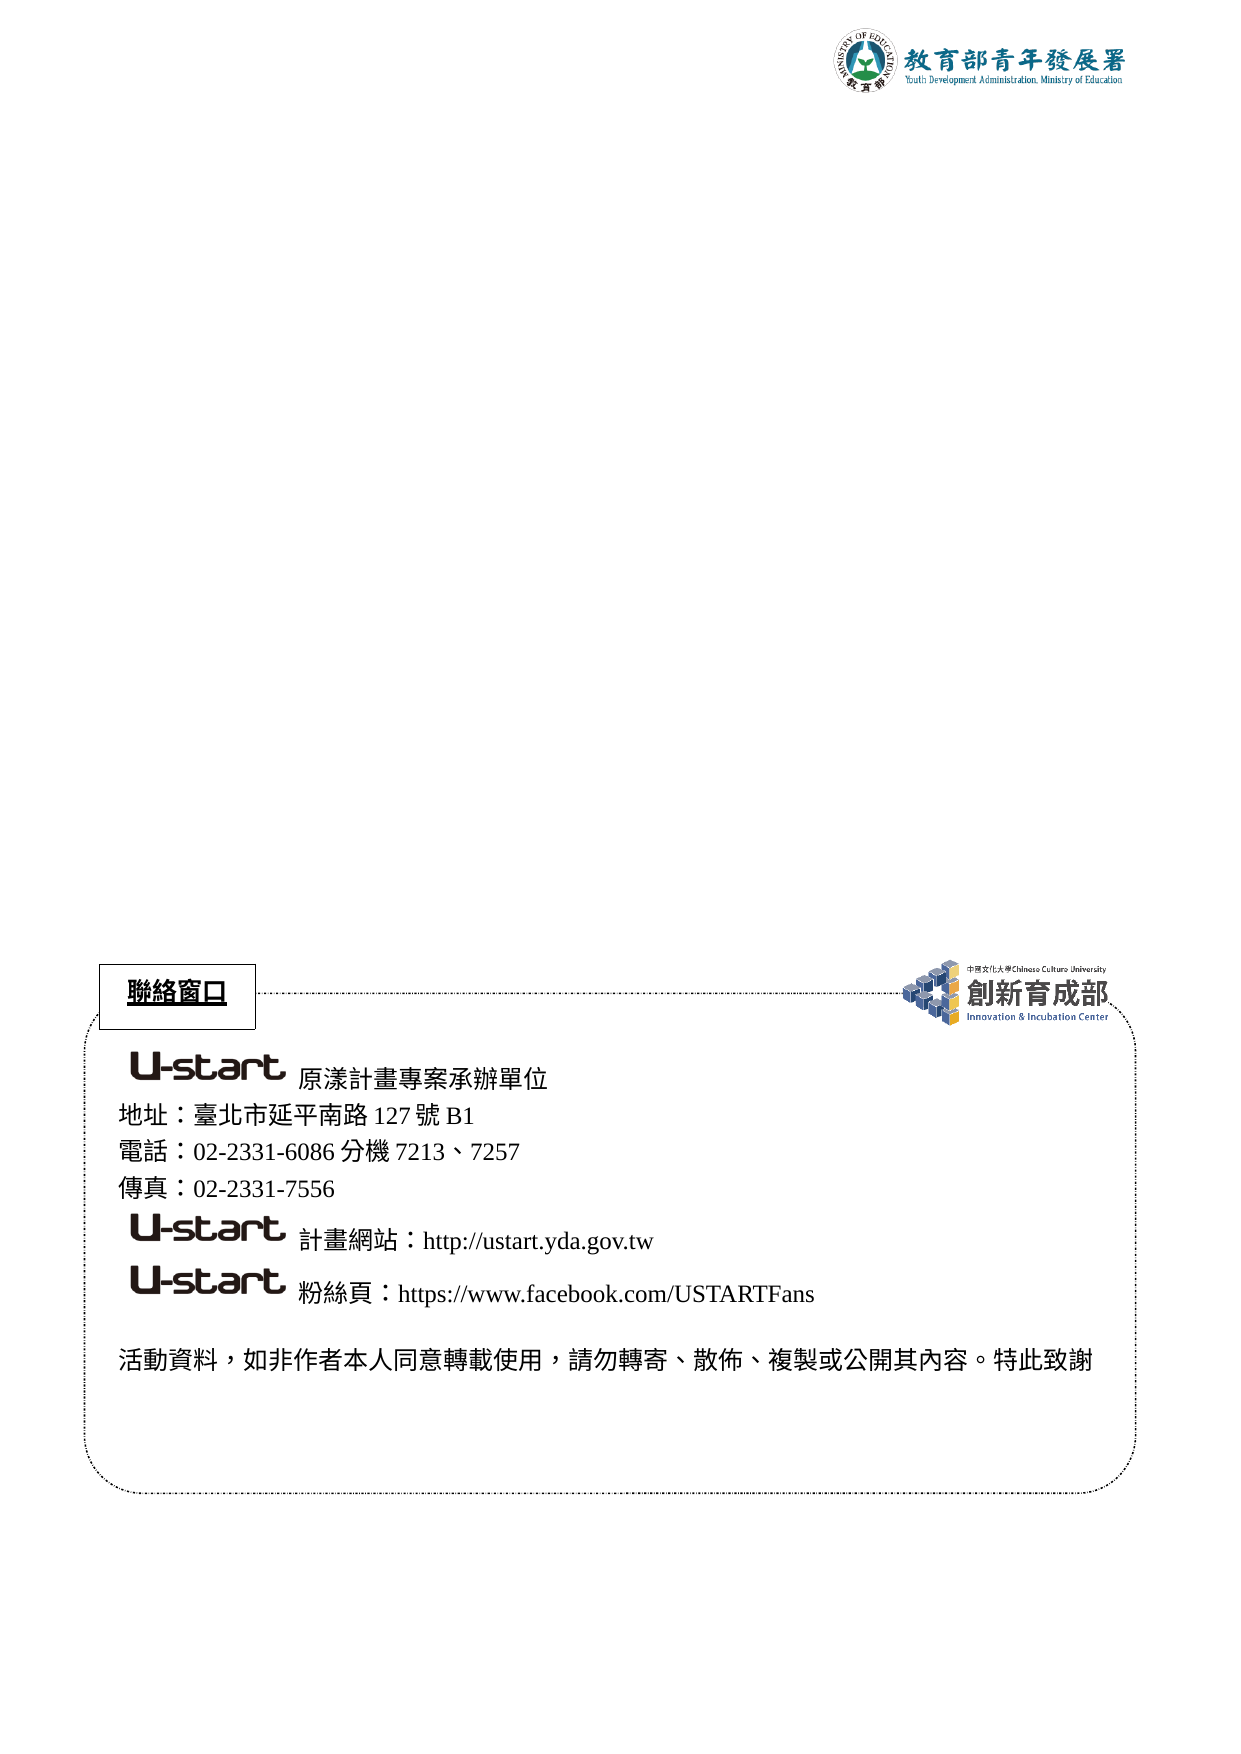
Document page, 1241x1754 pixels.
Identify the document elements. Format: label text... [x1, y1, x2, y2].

picture [118, 1043, 298, 1089]
picture [902, 959, 1108, 1026]
picture [118, 1257, 298, 1303]
text 粉絲頁：https://www.facebook.com/USTARTFans [118, 1257, 1122, 1309]
picture [826, 23, 1131, 97]
text 計畫網站：http://ustart.yda.gov.tw [118, 1204, 1122, 1257]
text 活動資料，如非作者本人同意轉載使用，請勿轉寄、散佈、複製或公開其內容。特此致謝 [118, 1340, 1122, 1376]
text 傳真：02-2331-7556 [118, 1168, 1122, 1204]
text 電話：02-2331-6086分機7213、7257 [118, 1132, 1122, 1168]
text 聯絡窗口 [114, 971, 240, 1007]
text 地址：臺北市延平南路127號B1 [118, 1096, 1122, 1132]
picture [118, 1204, 298, 1250]
text 原漾計畫專案承辦單位 [118, 1043, 1122, 1096]
